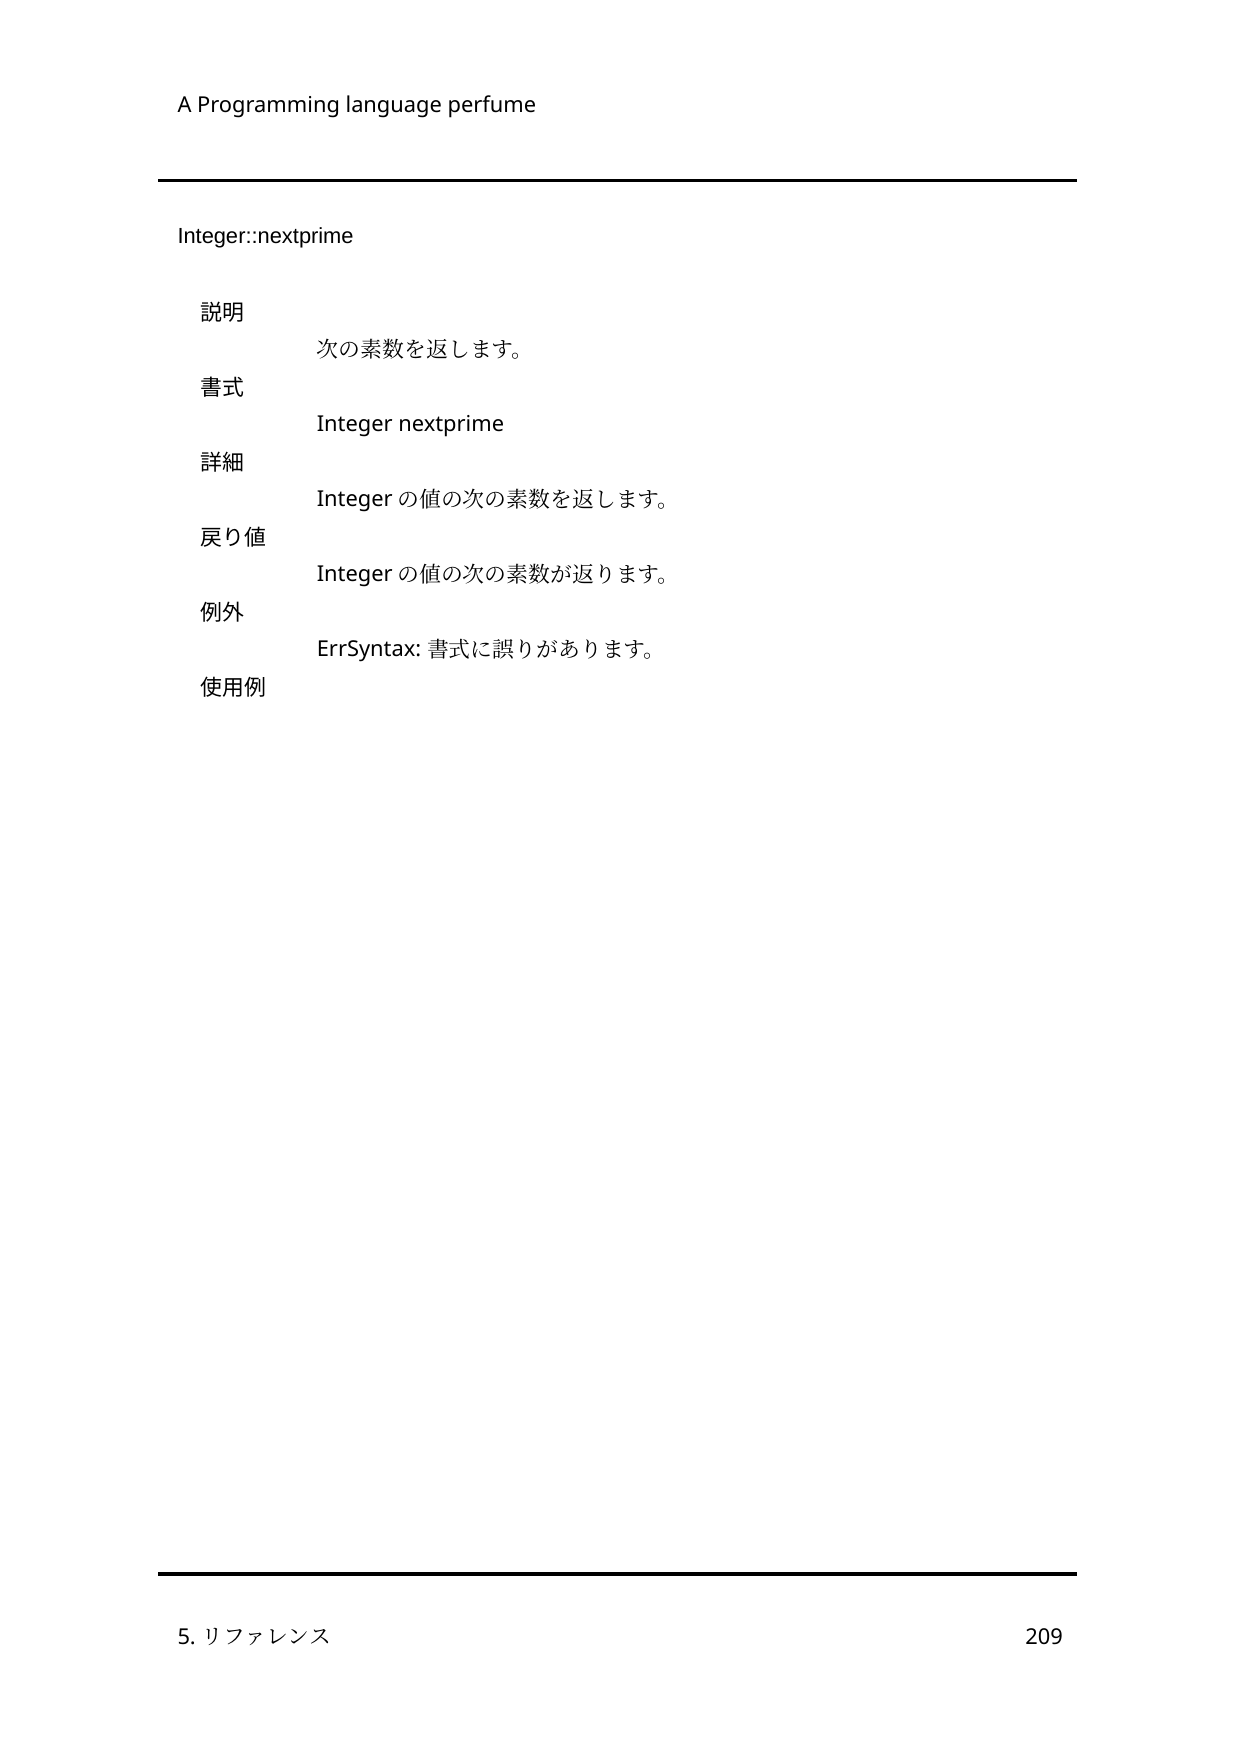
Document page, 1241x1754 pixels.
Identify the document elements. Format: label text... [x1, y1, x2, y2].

table_cell 例外 [200, 592, 317, 667]
table_cell 書式 [200, 367, 317, 442]
table_cell 戻り値 [200, 517, 317, 592]
table_cell Integerの値の次の素数を返します。 [317, 442, 1063, 517]
table_cell Integerの値の次の素数が返ります。 [317, 517, 1063, 592]
table_header 説明 [200, 292, 317, 367]
table_cell ErrSyntax: 書式に誤りがあります。 [317, 592, 1063, 667]
table_cell [317, 667, 1063, 742]
table_cell 使用例 [200, 667, 317, 742]
table_header 次の素数を返します。 [317, 292, 1063, 367]
table_cell Integer nextprime [317, 367, 1063, 442]
table_cell 詳細 [200, 442, 317, 517]
subtitle Integer::nextprime [177, 217, 1063, 254]
